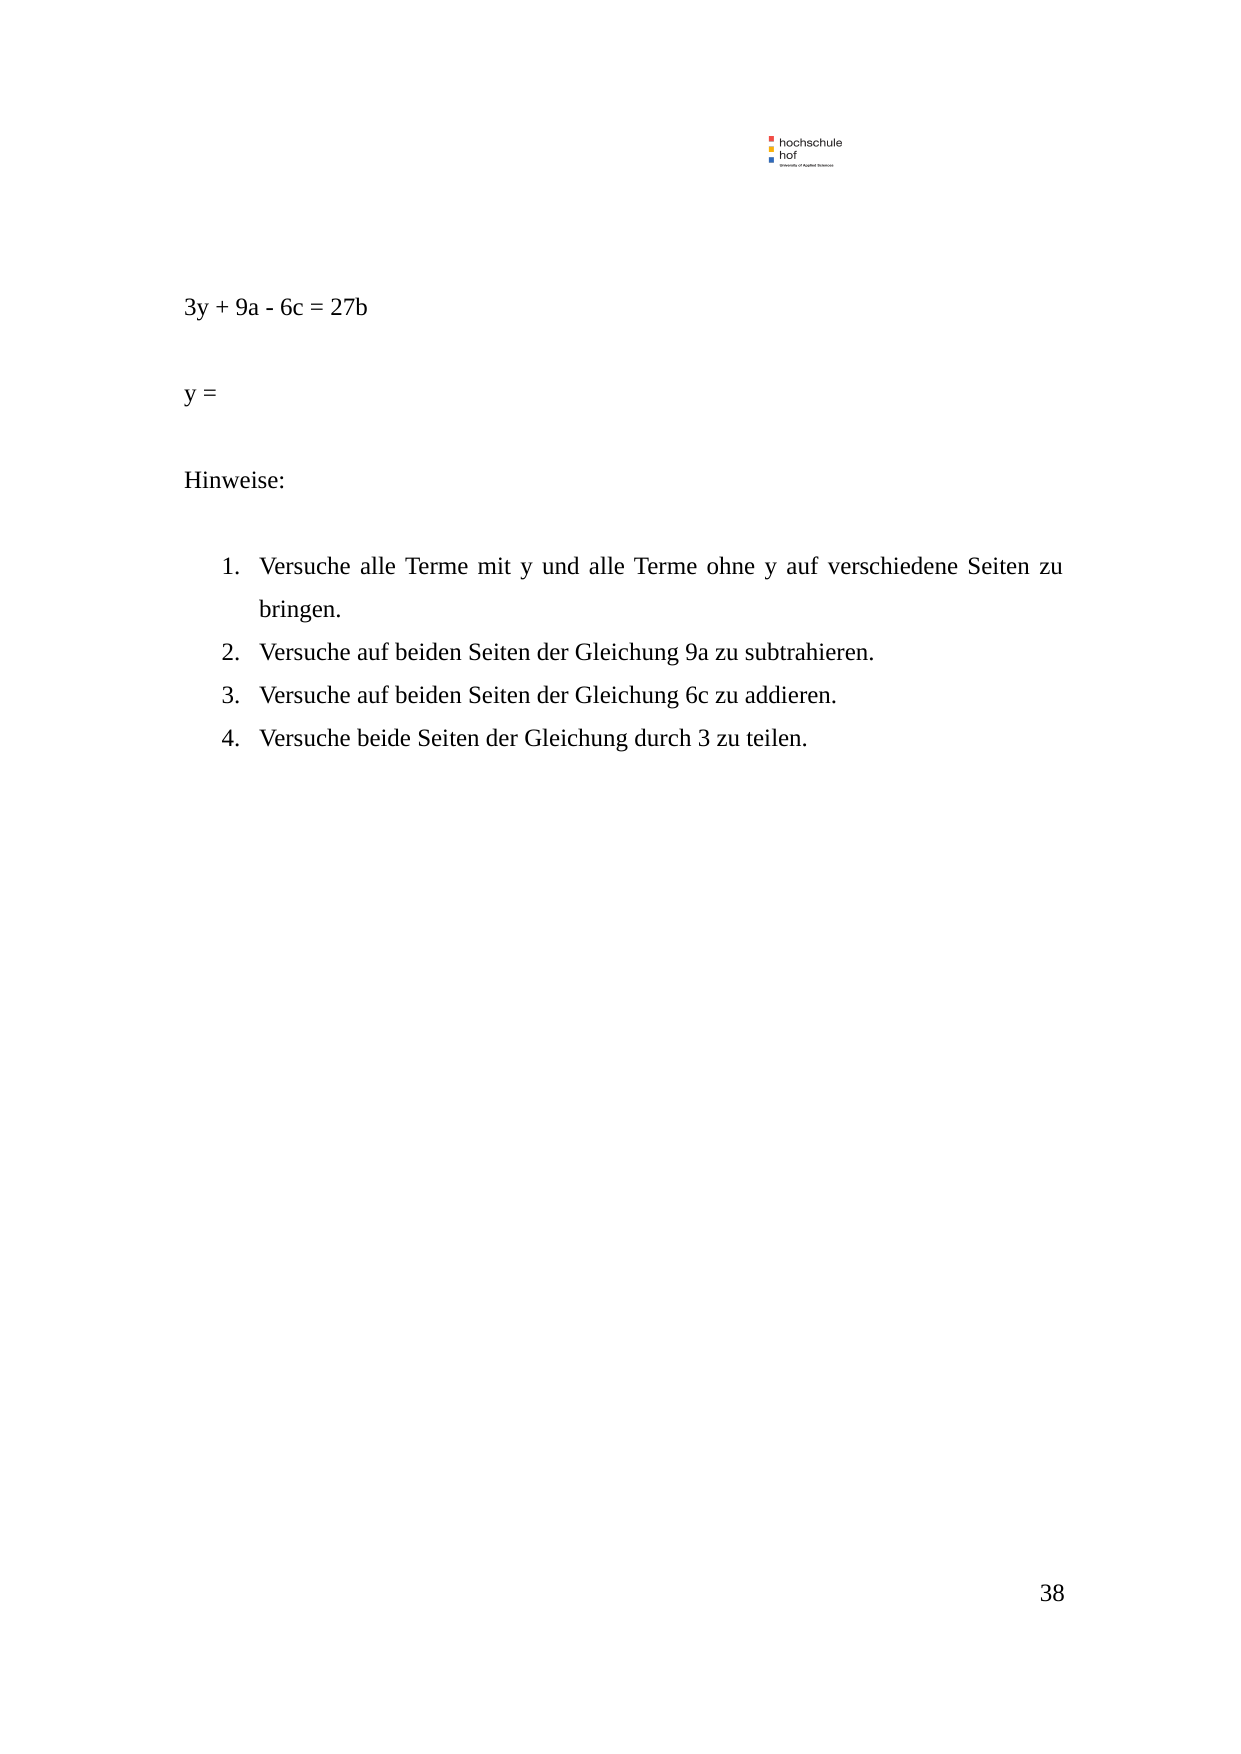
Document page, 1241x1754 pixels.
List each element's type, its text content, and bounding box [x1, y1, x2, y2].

text 3y + 9a - 6c = 27b [184, 292, 1064, 321]
list Versuche alle Terme mit y und alle Terme ohne y auf verschiedene Seiten zu bringen. [221, 551, 1064, 623]
text y = [184, 378, 1064, 407]
list Versuche auf beiden Seiten der Gleichung 6c zu addieren. [221, 680, 1064, 709]
picture [768, 136, 842, 167]
list Versuche auf beiden Seiten der Gleichung 9a zu subtrahieren. [221, 637, 1064, 666]
list Versuche beide Seiten der Gleichung durch 3 zu teilen. [221, 723, 1064, 752]
text Hinweise: [184, 465, 1064, 493]
